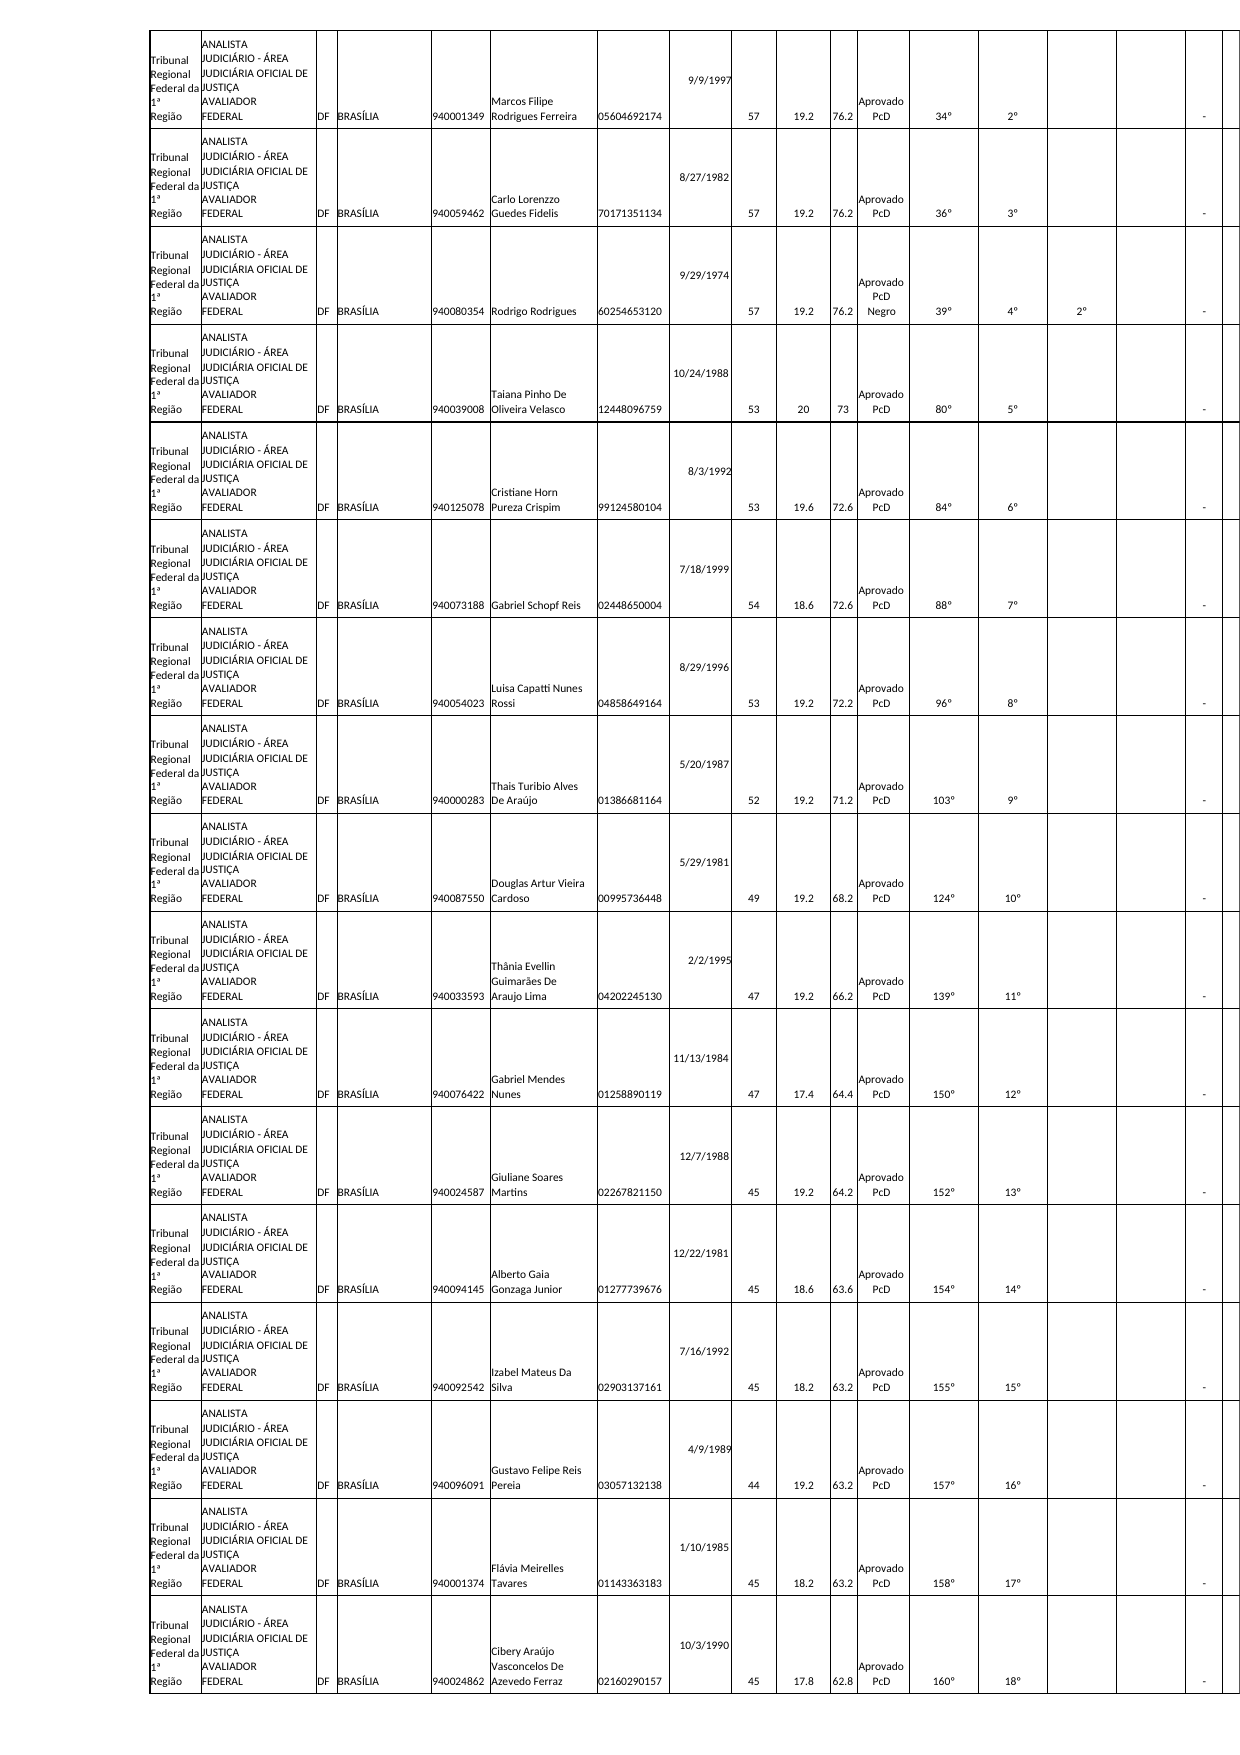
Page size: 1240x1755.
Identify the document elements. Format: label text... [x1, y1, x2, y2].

table_cell ANALISTA JUDICIÁRIO - ÁREA JUDICIÁRIA OFICIAL DE JUSTIÇA AVALIADOR FEDERAL [202, 1499, 316, 1595]
table_cell 36º [910, 129, 978, 226]
table_cell 39º [910, 227, 978, 324]
table_cell [1048, 618, 1116, 715]
table_cell BRASÍLIA [338, 1205, 431, 1302]
table_cell 44 [732, 1401, 776, 1497]
table_cell 01258890119 [598, 1009, 669, 1106]
table_cell ANALISTA JUDICIÁRIO - ÁREA JUDICIÁRIA OFICIAL DE JUSTIÇA AVALIADOR FEDERAL [202, 1009, 316, 1106]
table_cell 63.6 [831, 1205, 857, 1302]
table_cell 940094145 [432, 1205, 490, 1302]
table_cell Tribunal Regional Federal da 1ª Região [151, 814, 201, 911]
table_cell 7/18/1999 [670, 520, 731, 617]
table_cell [1117, 618, 1185, 715]
table_header Marcos Filipe Rodrigues Ferreira [491, 31, 597, 128]
table_cell 8/3/1992 [670, 423, 731, 519]
table_cell 53 [732, 325, 776, 421]
table_cell 45 [732, 1596, 776, 1693]
table_cell 124º [910, 814, 978, 911]
table_cell 02903137161 [598, 1303, 669, 1399]
table_cell 64.4 [831, 1009, 857, 1106]
table_cell Aprovado PcD [858, 325, 909, 421]
table_cell ANALISTA JUDICIÁRIO - ÁREA JUDICIÁRIA OFICIAL DE JUSTIÇA AVALIADOR FEDERAL [202, 1596, 316, 1693]
table_cell Aprovado PcD [858, 1205, 909, 1302]
table_cell Carlo Lorenzzo Guedes Fidelis [491, 129, 597, 226]
table_cell Izabel Mateus Da Silva [491, 1303, 597, 1399]
table_cell BRASÍLIA [338, 814, 431, 911]
table_header 76.2 [831, 31, 857, 128]
table_cell 8º [979, 618, 1047, 715]
table_cell Rodrigo Rodrigues [491, 227, 597, 324]
table_cell 66.2 [831, 912, 857, 1008]
table_header Tribunal Regional Federal da 1ª Região [151, 31, 201, 128]
table_header S [1223, 31, 1239, 128]
table_cell 62.8 [831, 1596, 857, 1693]
table_header - [1186, 31, 1222, 128]
table_cell [1117, 325, 1185, 421]
table_cell 5/20/1987 [670, 716, 731, 813]
table_cell - [1186, 1303, 1222, 1399]
table_cell 940087550 [432, 814, 490, 911]
table_cell DF [317, 1401, 337, 1497]
table_cell 2º [1048, 227, 1116, 324]
table_header 34º [910, 31, 978, 128]
table_cell 160º [910, 1596, 978, 1693]
table_cell Aprovado PcD [858, 129, 909, 226]
table_cell S [1223, 1009, 1239, 1106]
table_cell 9º [979, 716, 1047, 813]
table_cell Aprovado PcD [858, 814, 909, 911]
table_cell ANALISTA JUDICIÁRIO - ÁREA JUDICIÁRIA OFICIAL DE JUSTIÇA AVALIADOR FEDERAL [202, 1107, 316, 1204]
table_cell 99124580104 [598, 423, 669, 519]
table_cell 84º [910, 423, 978, 519]
table_cell - [1186, 227, 1222, 324]
table_cell - [1186, 423, 1222, 519]
table_cell 139º [910, 912, 978, 1008]
table_cell - [1186, 325, 1222, 421]
table_cell 940024862 [432, 1596, 490, 1693]
table_cell - [1186, 912, 1222, 1008]
table_cell ANALISTA JUDICIÁRIO - ÁREA JUDICIÁRIA OFICIAL DE JUSTIÇA AVALIADOR FEDERAL [202, 1303, 316, 1399]
table_cell Tribunal Regional Federal da 1ª Região [151, 520, 201, 617]
table_header [1048, 31, 1116, 128]
table_cell 3º [979, 129, 1047, 226]
table_cell Tribunal Regional Federal da 1ª Região [151, 325, 201, 421]
table_cell 940125078 [432, 423, 490, 519]
table_cell 72.2 [831, 618, 857, 715]
table_cell DF [317, 1596, 337, 1693]
table_cell Aprovado PcD [858, 423, 909, 519]
table_cell 52 [732, 716, 776, 813]
table_cell S [1223, 1107, 1239, 1204]
table_cell 14º [979, 1205, 1047, 1302]
table_cell 03057132138 [598, 1401, 669, 1497]
table_cell S [1223, 325, 1239, 421]
table_cell 02267821150 [598, 1107, 669, 1204]
table_cell [1117, 814, 1185, 911]
table_cell DF [317, 1009, 337, 1106]
table_cell 17.4 [777, 1009, 830, 1106]
table_cell 01386681164 [598, 716, 669, 813]
table_cell 57 [732, 129, 776, 226]
table_cell Aprovado PcD [858, 1303, 909, 1399]
table_cell Thânia Evellin Guimarães De Araujo Lima [491, 912, 597, 1008]
table_header Aprovado PcD [858, 31, 909, 128]
table_cell 940080354 [432, 227, 490, 324]
table_cell BRASÍLIA [338, 1009, 431, 1106]
table_cell 18.6 [777, 520, 830, 617]
table_cell S [1223, 912, 1239, 1008]
table_cell Aprovado PcD [858, 716, 909, 813]
table_cell 02160290157 [598, 1596, 669, 1693]
table_cell 45 [732, 1107, 776, 1204]
table_cell [1048, 520, 1116, 617]
table_cell 15º [979, 1303, 1047, 1399]
table_cell - [1186, 814, 1222, 911]
table_cell 19.2 [777, 1401, 830, 1497]
table_cell [1048, 814, 1116, 911]
table_cell 45 [732, 1499, 776, 1595]
table_cell - [1186, 520, 1222, 617]
table_cell S [1223, 423, 1239, 519]
table_cell 18.2 [777, 1499, 830, 1595]
table_cell 940076422 [432, 1009, 490, 1106]
table_cell Flávia Meirelles Tavares [491, 1499, 597, 1595]
table_cell DF [317, 618, 337, 715]
table_cell S [1223, 1499, 1239, 1595]
table_cell S [1223, 1205, 1239, 1302]
table_cell 940054023 [432, 618, 490, 715]
table_cell 8/27/1982 [670, 129, 731, 226]
table_cell 02448650004 [598, 520, 669, 617]
table_cell Tribunal Regional Federal da 1ª Região [151, 618, 201, 715]
table_cell BRASÍLIA [338, 912, 431, 1008]
table_cell [1048, 1401, 1116, 1497]
table_cell 64.2 [831, 1107, 857, 1204]
table_cell 76.2 [831, 129, 857, 226]
table_cell 940073188 [432, 520, 490, 617]
table_cell [1048, 716, 1116, 813]
table_cell S [1223, 1303, 1239, 1399]
table_cell Cristiane Horn Pureza Crispim [491, 423, 597, 519]
table_cell Alberto Gaia Gonzaga Junior [491, 1205, 597, 1302]
table_cell Giuliane Soares Martins [491, 1107, 597, 1204]
table_cell [1048, 1205, 1116, 1302]
table_cell - [1186, 129, 1222, 226]
table_cell 8/29/1996 [670, 618, 731, 715]
table_cell [1117, 520, 1185, 617]
table_cell 103º [910, 716, 978, 813]
table_cell Gabriel Schopf Reis [491, 520, 597, 617]
table_cell Douglas Artur Vieira Cardoso [491, 814, 597, 911]
table_cell DF [317, 814, 337, 911]
table_cell Tribunal Regional Federal da 1ª Região [151, 1499, 201, 1595]
table_cell 940033593 [432, 912, 490, 1008]
table_cell S [1223, 1401, 1239, 1497]
table_cell 49 [732, 814, 776, 911]
table_cell [1117, 1303, 1185, 1399]
table_cell 53 [732, 423, 776, 519]
table_cell 13º [979, 1107, 1047, 1204]
table_cell Aprovado PcD [858, 1107, 909, 1204]
table_cell BRASÍLIA [338, 423, 431, 519]
table_cell 10/24/1988 [670, 325, 731, 421]
table_cell S [1223, 716, 1239, 813]
table_cell DF [317, 1107, 337, 1204]
table_cell [1048, 1107, 1116, 1204]
table_cell DF [317, 1205, 337, 1302]
table_header 940001349 [432, 31, 490, 128]
table_header 19.2 [777, 31, 830, 128]
table_cell 20 [777, 325, 830, 421]
table_cell 01143363183 [598, 1499, 669, 1595]
table_cell - [1186, 1499, 1222, 1595]
table_cell 18º [979, 1596, 1047, 1693]
table_cell BRASÍLIA [338, 1401, 431, 1497]
table_cell 63.2 [831, 1499, 857, 1595]
table_cell BRASÍLIA [338, 1499, 431, 1595]
table_cell DF [317, 912, 337, 1008]
table_cell BRASÍLIA [338, 1303, 431, 1399]
table_cell [1048, 1303, 1116, 1399]
table_cell 940059462 [432, 129, 490, 226]
table_cell DF [317, 325, 337, 421]
table_cell [1048, 912, 1116, 1008]
table_cell 5º [979, 325, 1047, 421]
table_cell 72.6 [831, 520, 857, 617]
table_cell 11/13/1984 [670, 1009, 731, 1106]
table_cell 76.2 [831, 227, 857, 324]
table_cell 152º [910, 1107, 978, 1204]
table_cell - [1186, 1009, 1222, 1106]
table_cell Aprovado PcD [858, 912, 909, 1008]
table_cell Aprovado PcD Negro [858, 227, 909, 324]
table_cell Thais Turibio Alves De Araújo [491, 716, 597, 813]
table_cell BRASÍLIA [338, 520, 431, 617]
table_cell 12º [979, 1009, 1047, 1106]
table_cell Tribunal Regional Federal da 1ª Região [151, 1401, 201, 1497]
table_cell 150º [910, 1009, 978, 1106]
table_cell Tribunal Regional Federal da 1ª Região [151, 423, 201, 519]
table_cell [1048, 1596, 1116, 1693]
table_cell 940039008 [432, 325, 490, 421]
table_cell Tribunal Regional Federal da 1ª Região [151, 1303, 201, 1399]
table_cell ANALISTA JUDICIÁRIO - ÁREA JUDICIÁRIA OFICIAL DE JUSTIÇA AVALIADOR FEDERAL [202, 227, 316, 324]
table_cell 19.2 [777, 227, 830, 324]
table_cell [1117, 129, 1185, 226]
table_cell 19.2 [777, 912, 830, 1008]
table_cell Tribunal Regional Federal da 1ª Região [151, 1205, 201, 1302]
table_cell 10/3/1990 [670, 1596, 731, 1693]
table_cell Aprovado PcD [858, 618, 909, 715]
table_cell ANALISTA JUDICIÁRIO - ÁREA JUDICIÁRIA OFICIAL DE JUSTIÇA AVALIADOR FEDERAL [202, 423, 316, 519]
table_cell 47 [732, 912, 776, 1008]
table_cell [1117, 716, 1185, 813]
table_cell 96º [910, 618, 978, 715]
table_cell S [1223, 1596, 1239, 1693]
table_cell 63.2 [831, 1401, 857, 1497]
table_cell 68.2 [831, 814, 857, 911]
table_cell 00995736448 [598, 814, 669, 911]
table_cell 18.6 [777, 1205, 830, 1302]
table_cell 88º [910, 520, 978, 617]
table_cell S [1223, 618, 1239, 715]
table_cell [1117, 1205, 1185, 1302]
table_cell 19.6 [777, 423, 830, 519]
table_cell 154º [910, 1205, 978, 1302]
table_cell ANALISTA JUDICIÁRIO - ÁREA JUDICIÁRIA OFICIAL DE JUSTIÇA AVALIADOR FEDERAL [202, 325, 316, 421]
table_cell [1117, 423, 1185, 519]
table_cell ANALISTA JUDICIÁRIO - ÁREA JUDICIÁRIA OFICIAL DE JUSTIÇA AVALIADOR FEDERAL [202, 912, 316, 1008]
table_cell 19.2 [777, 814, 830, 911]
table_cell [1048, 1009, 1116, 1106]
table_cell [1048, 423, 1116, 519]
table_cell Tribunal Regional Federal da 1ª Região [151, 716, 201, 813]
table_cell Gabriel Mendes Nunes [491, 1009, 597, 1106]
table_cell 155º [910, 1303, 978, 1399]
table_cell 940024587 [432, 1107, 490, 1204]
table_cell BRASÍLIA [338, 1596, 431, 1693]
table_cell Tribunal Regional Federal da 1ª Região [151, 1596, 201, 1693]
table_cell S [1223, 520, 1239, 617]
table_cell Tribunal Regional Federal da 1ª Região [151, 912, 201, 1008]
table_cell 19.2 [777, 716, 830, 813]
table_cell ANALISTA JUDICIÁRIO - ÁREA JUDICIÁRIA OFICIAL DE JUSTIÇA AVALIADOR FEDERAL [202, 1205, 316, 1302]
table_cell DF [317, 1499, 337, 1595]
table_cell [1117, 1009, 1185, 1106]
table_cell BRASÍLIA [338, 716, 431, 813]
table_cell Aprovado PcD [858, 1596, 909, 1693]
table_cell ANALISTA JUDICIÁRIO - ÁREA JUDICIÁRIA OFICIAL DE JUSTIÇA AVALIADOR FEDERAL [202, 520, 316, 617]
table_cell 60254653120 [598, 227, 669, 324]
table_cell [1117, 1107, 1185, 1204]
table_cell [1117, 1596, 1185, 1693]
table_header 2º [979, 31, 1047, 128]
table_cell DF [317, 423, 337, 519]
table_cell BRASÍLIA [338, 1107, 431, 1204]
table_cell [1048, 325, 1116, 421]
table_cell - [1186, 1205, 1222, 1302]
table_cell 71.2 [831, 716, 857, 813]
table_cell 70171351134 [598, 129, 669, 226]
table_cell 19.2 [777, 618, 830, 715]
table_cell S [1223, 814, 1239, 911]
table_cell BRASÍLIA [338, 129, 431, 226]
table_cell 19.2 [777, 1107, 830, 1204]
table_cell 5/29/1981 [670, 814, 731, 911]
table_header DF [317, 31, 337, 128]
table_cell 63.2 [831, 1303, 857, 1399]
table_cell Tribunal Regional Federal da 1ª Região [151, 129, 201, 226]
table_cell [1048, 129, 1116, 226]
table_cell Gustavo Felipe Reis Pereia [491, 1401, 597, 1497]
table_cell ANALISTA JUDICIÁRIO - ÁREA JUDICIÁRIA OFICIAL DE JUSTIÇA AVALIADOR FEDERAL [202, 618, 316, 715]
table_cell 57 [732, 227, 776, 324]
table_cell DF [317, 520, 337, 617]
table_cell 9/29/1974 [670, 227, 731, 324]
table_cell [1117, 912, 1185, 1008]
table_cell 45 [732, 1303, 776, 1399]
table_cell 12/7/1988 [670, 1107, 731, 1204]
table_cell S [1223, 227, 1239, 324]
table_cell 940096091 [432, 1401, 490, 1497]
table_cell [1048, 1499, 1116, 1595]
table_cell 4/9/1989 [670, 1401, 731, 1497]
table_cell Aprovado PcD [858, 1401, 909, 1497]
table_header 05604692174 [598, 31, 669, 128]
table_cell 04858649164 [598, 618, 669, 715]
table_cell 11º [979, 912, 1047, 1008]
table_cell [1117, 227, 1185, 324]
table_cell 16º [979, 1401, 1047, 1497]
table_cell BRASÍLIA [338, 618, 431, 715]
table_cell 45 [732, 1205, 776, 1302]
table_cell - [1186, 618, 1222, 715]
table_cell Tribunal Regional Federal da 1ª Região [151, 1009, 201, 1106]
table_cell 158º [910, 1499, 978, 1595]
table_cell 53 [732, 618, 776, 715]
table_cell 17.8 [777, 1596, 830, 1693]
table_cell Aprovado PcD [858, 1009, 909, 1106]
table_cell ANALISTA JUDICIÁRIO - ÁREA JUDICIÁRIA OFICIAL DE JUSTIÇA AVALIADOR FEDERAL [202, 1401, 316, 1497]
table_cell 01277739676 [598, 1205, 669, 1302]
table_header 57 [732, 31, 776, 128]
table_cell - [1186, 1401, 1222, 1497]
table_cell 10º [979, 814, 1047, 911]
table_cell [1117, 1499, 1185, 1595]
table_cell 12/22/1981 [670, 1205, 731, 1302]
table_cell Luisa Capatti Nunes Rossi [491, 618, 597, 715]
table_cell BRASÍLIA [338, 325, 431, 421]
table_cell 157º [910, 1401, 978, 1497]
table_cell 1/10/1985 [670, 1499, 731, 1595]
table_cell BRASÍLIA [338, 227, 431, 324]
table_cell ANALISTA JUDICIÁRIO - ÁREA JUDICIÁRIA OFICIAL DE JUSTIÇA AVALIADOR FEDERAL [202, 129, 316, 226]
table_header 9/9/1997 [670, 31, 731, 128]
table_cell 17º [979, 1499, 1047, 1595]
table_cell DF [317, 129, 337, 226]
table_header ANALISTA JUDICIÁRIO - ÁREA JUDICIÁRIA OFICIAL DE JUSTIÇA AVALIADOR FEDERAL [202, 31, 316, 128]
table_cell 04202245130 [598, 912, 669, 1008]
table_cell - [1186, 1107, 1222, 1204]
table_cell 2/2/1995 [670, 912, 731, 1008]
table_cell Aprovado PcD [858, 1499, 909, 1595]
table_cell [1117, 1401, 1185, 1497]
table_cell 72.6 [831, 423, 857, 519]
table_header BRASÍLIA [338, 31, 431, 128]
table_cell 18.2 [777, 1303, 830, 1399]
table_cell - [1186, 1596, 1222, 1693]
table_cell DF [317, 1303, 337, 1399]
table_cell 54 [732, 520, 776, 617]
table_cell - [1186, 716, 1222, 813]
table_cell Cibery Araújo Vasconcelos De Azevedo Ferraz [491, 1596, 597, 1693]
table_cell 73 [831, 325, 857, 421]
table_cell 940001374 [432, 1499, 490, 1595]
table_cell Aprovado PcD [858, 520, 909, 617]
table_header [1117, 31, 1185, 128]
table_cell DF [317, 716, 337, 813]
table_cell S [1223, 129, 1239, 226]
table_cell Taiana Pinho De Oliveira Velasco [491, 325, 597, 421]
table_cell ANALISTA JUDICIÁRIO - ÁREA JUDICIÁRIA OFICIAL DE JUSTIÇA AVALIADOR FEDERAL [202, 716, 316, 813]
table_cell Tribunal Regional Federal da 1ª Região [151, 1107, 201, 1204]
table_cell 6º [979, 423, 1047, 519]
table_cell 940092542 [432, 1303, 490, 1399]
table_cell Tribunal Regional Federal da 1ª Região [151, 227, 201, 324]
table_cell 7º [979, 520, 1047, 617]
table_cell 940000283 [432, 716, 490, 813]
table_cell 7/16/1992 [670, 1303, 731, 1399]
table_cell 4º [979, 227, 1047, 324]
table_cell DF [317, 227, 337, 324]
table_cell 47 [732, 1009, 776, 1106]
table_cell 19.2 [777, 129, 830, 226]
table_cell 80º [910, 325, 978, 421]
table_cell 12448096759 [598, 325, 669, 421]
table_cell ANALISTA JUDICIÁRIO - ÁREA JUDICIÁRIA OFICIAL DE JUSTIÇA AVALIADOR FEDERAL [202, 814, 316, 911]
